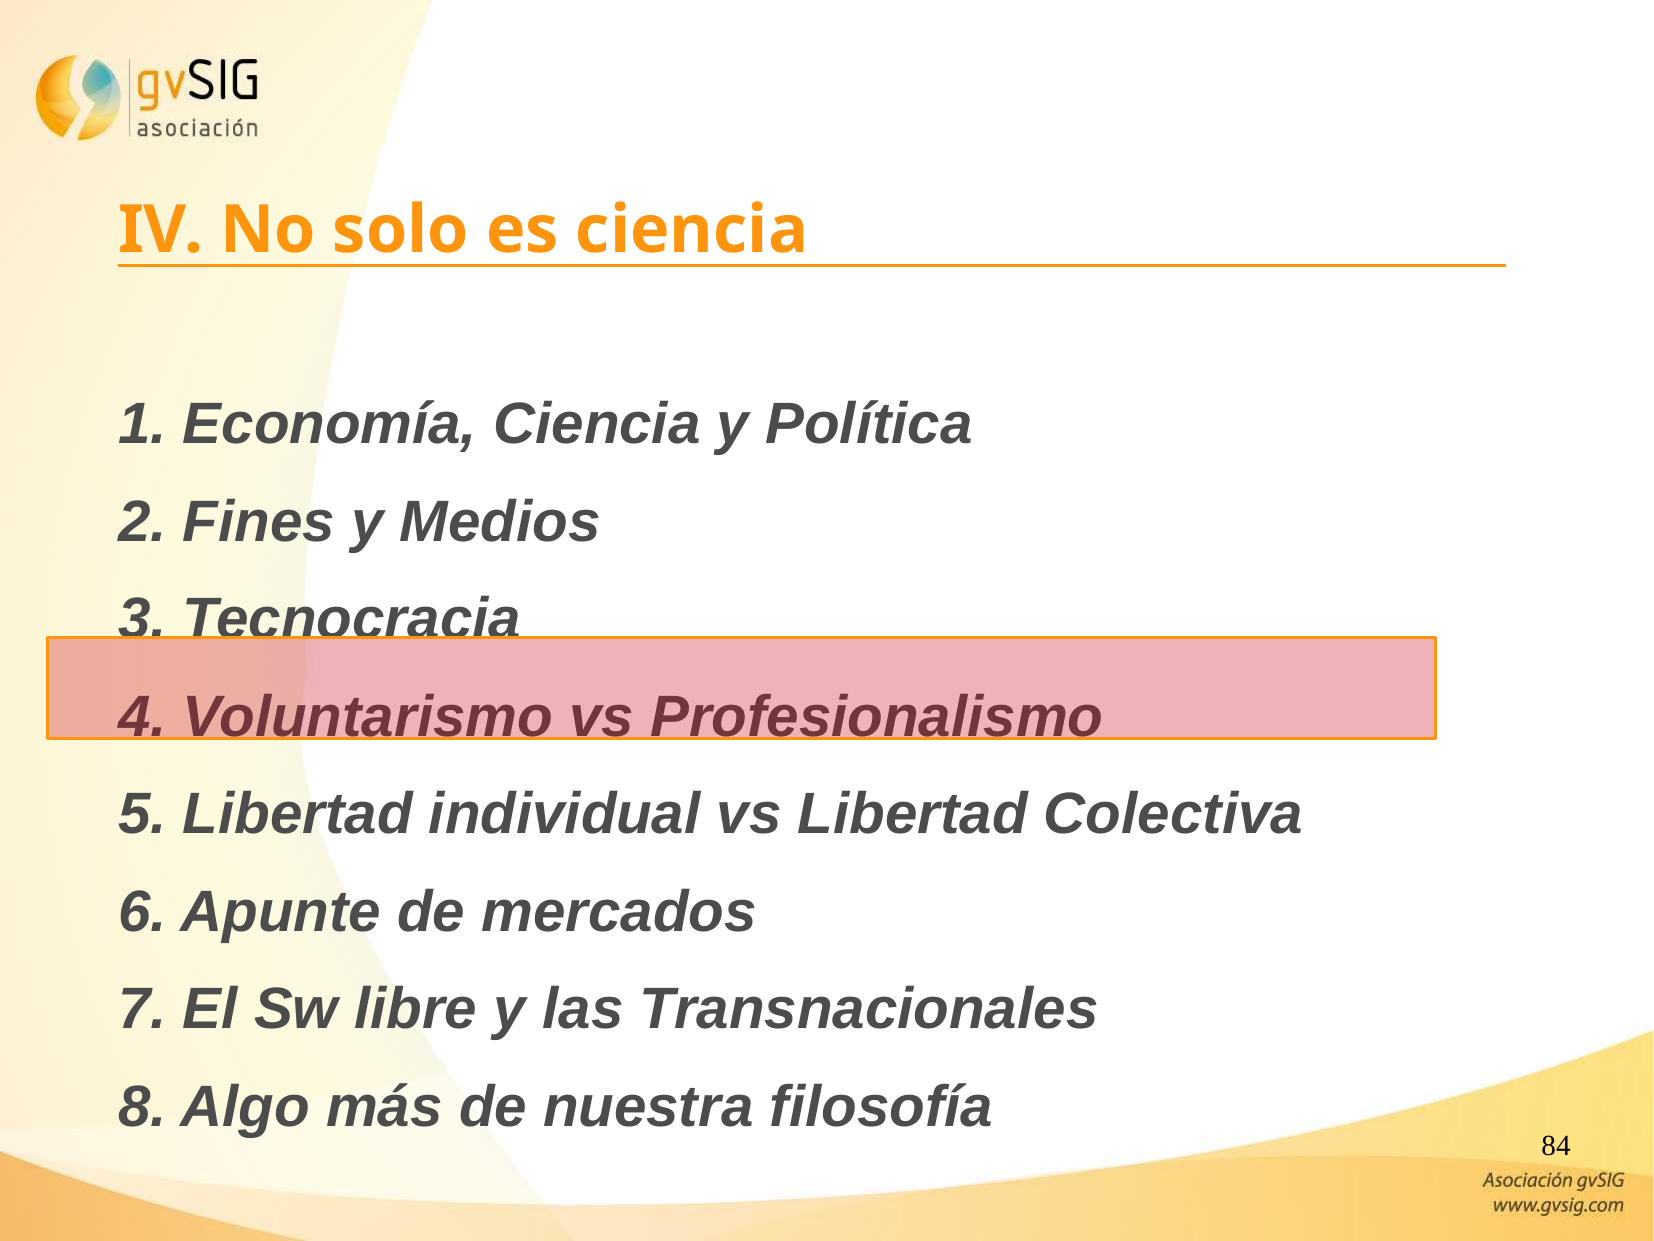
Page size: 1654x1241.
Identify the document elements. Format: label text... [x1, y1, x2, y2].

picture [0, 0, 1654, 1241]
text_box [47, 637, 1436, 739]
title 1. Economía, Ciencia y Política 2. Fines y Medios 3. Tecnocracia 4. Voluntarismo vs Profesionalismo 5. Libertad individual vs Libertad Colectiva 6. Apunte de mercados 7. El Sw libre y las Transnacionales 8. Algo más de nuestra filosofía [118, 374, 1477, 1188]
title IV. No solo es ciencia [118, 177, 1607, 276]
